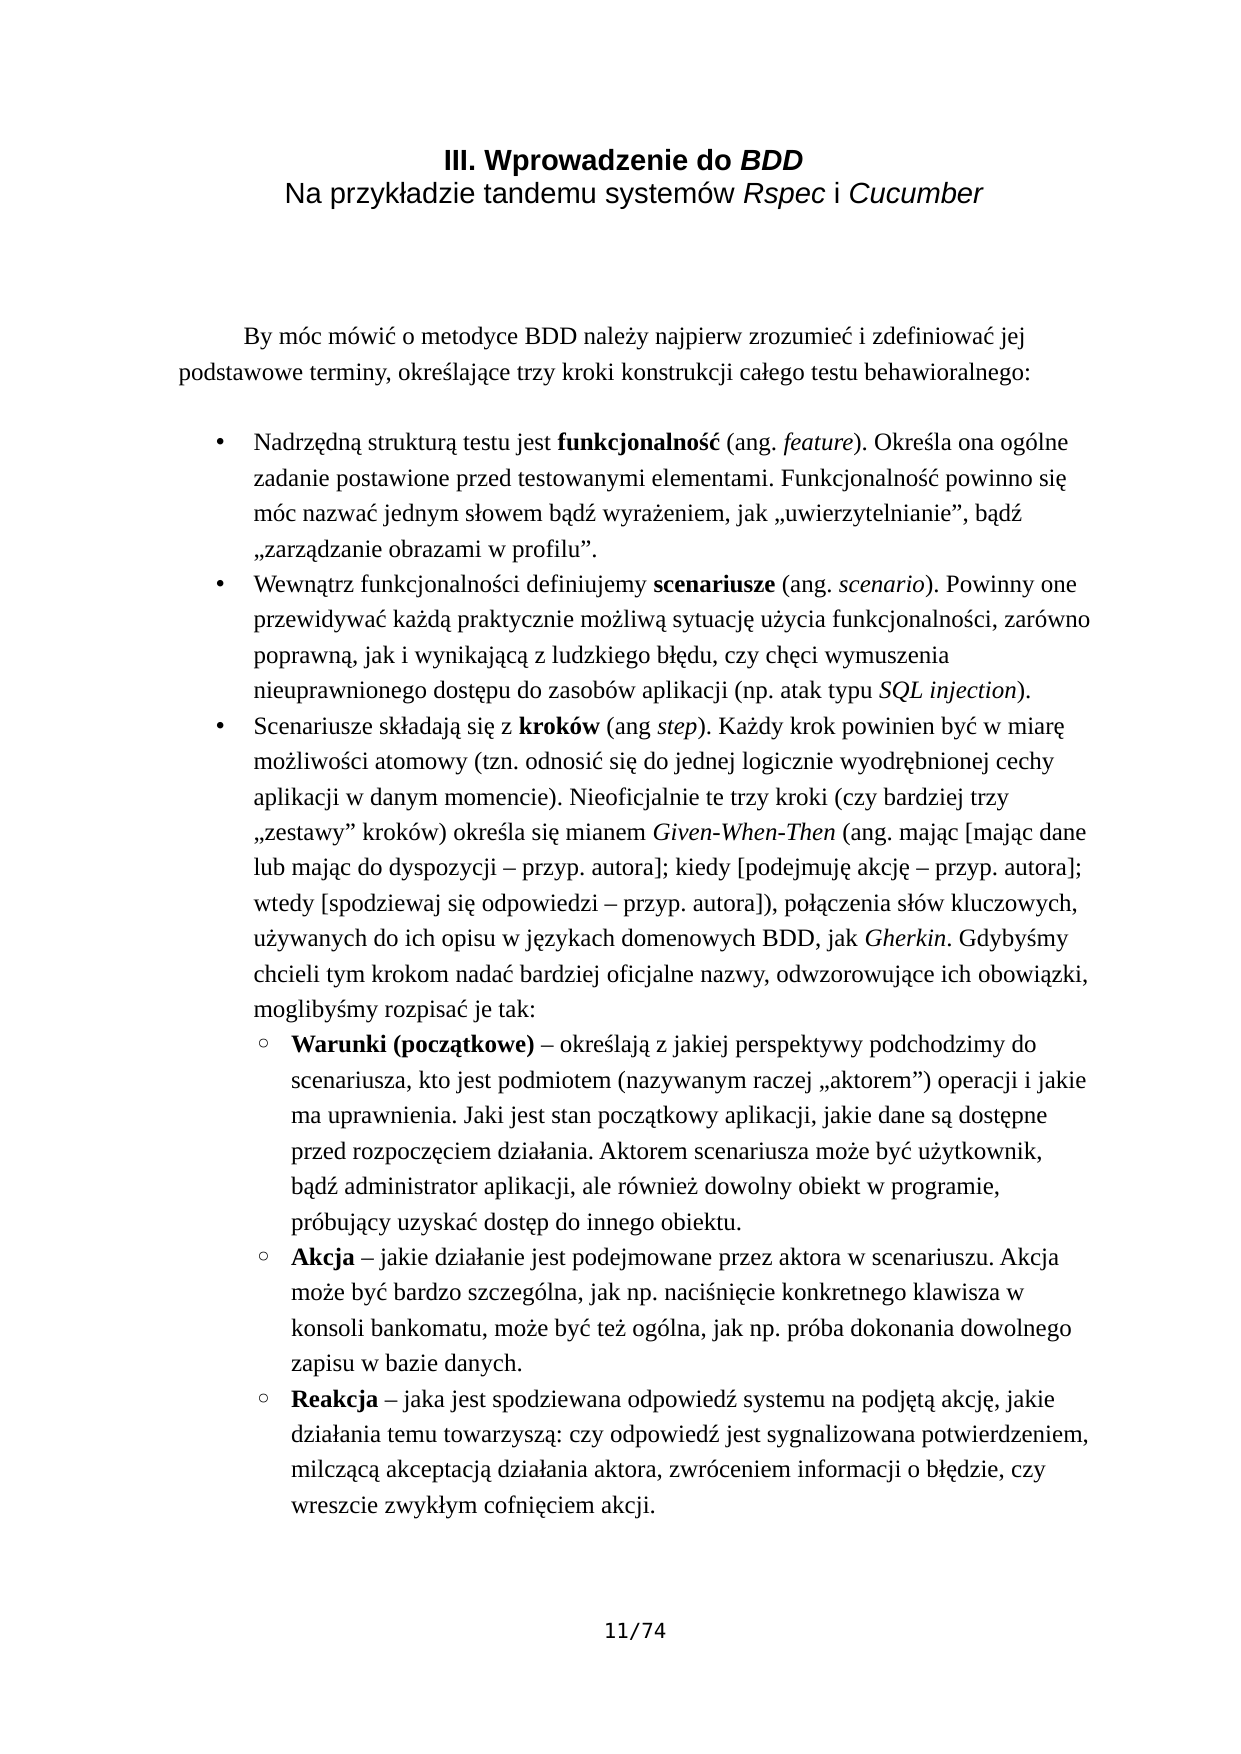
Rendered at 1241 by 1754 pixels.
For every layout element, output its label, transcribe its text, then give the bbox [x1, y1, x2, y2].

list Reakcja – jaka jest spodziewana odpowiedź systemu na podjętą akcję, jakie działania temu towarzyszą: czy odpowiedź jest sygnalizowana potwierdzeniem, milczącą akceptacją działania aktora, zwróceniem informacji o błędzie, czy wreszcie zwykłym cofnięciem akcji. [253, 1379, 1093, 1520]
list Wewnątrz funkcjonalności definiujemy scenariusze (ang. scenario). Powinny one przewidywać każdą praktycznie możliwą sytuację użycia funkcjonalności, zarówno poprawną, jak i wynikającą z ludzkiego błędu, czy chęci wymuszenia nieuprawnionego dostępu do zasobów aplikacji (np. atak typu SQL injection). [216, 564, 1093, 706]
list Warunki (początkowe) – określają z jakiej perspektywy podchodzimy do scenariusza, kto jest podmiotem (nazywanym raczej „aktorem”) operacji i jakie ma uprawnienia. Jaki jest stan początkowy aplikacji, jakie dane są dostępne przed rozpoczęciem działania. Aktorem scenariusza może być użytkownik, bądź administrator aplikacji, ale również dowolny obiekt w programie, próbujący uzyskać dostęp do innego obiektu. [253, 1024, 1093, 1237]
list Nadrzędną strukturą testu jest funkcjonalność (ang. feature). Określa ona ogólne zadanie postawione przed testowanymi elementami. Funkcjonalność powinno się móc nazwać jednym słowem bądź wyrażeniem, jak „uwierzytelnianie”, bądź „zarządzanie obrazami w profilu”. [216, 422, 1093, 564]
text By móc mówić o metodyce BDD należy najpierw zrozumieć i zdefiniować jej podstawowe terminy, określające trzy kroki konstrukcji całego testu behawioralnego: [178, 316, 1093, 387]
list Scenariusze składają się z kroków (ang step). Każdy krok powinien być w miarę możliwości atomowy (tzn. odnosić się do jednej logicznie wyodrębnionej cechy aplikacji w danym momencie). Nieoficjalnie te trzy kroki (czy bardziej trzy „zestawy” kroków) określa się mianem Given-When-Then (ang. mając [mając dane lub mając do dyspozycji – przyp. autora]; kiedy [podejmuję akcję – przyp. autora]; wtedy [spodziewaj się odpowiedzi – przyp. autora]), połączenia słów kluczowych, używanych do ich opisu w językach domenowych BDD, jak Gherkin. Gdybyśmy chcieli tym krokom nadać bardziej oficjalne nazwy, odwzorowujące ich obowiązki, moglibyśmy rozpisać je tak: [216, 706, 1093, 1024]
list Wprowadzenie do BDD [177, 143, 1093, 176]
list Akcja – jakie działanie jest podejmowane przez aktora w scenariuszu. Akcja może być bardzo szczególna, jak np. naciśnięcie konkretnego klawisza w konsoli bankomatu, może być też ogólna, jak np. próba dokonania dowolnego zapisu w bazie danych. [253, 1237, 1093, 1379]
text Na przykładzie tandemu systemów Rspec i Cucumber [177, 176, 1093, 210]
